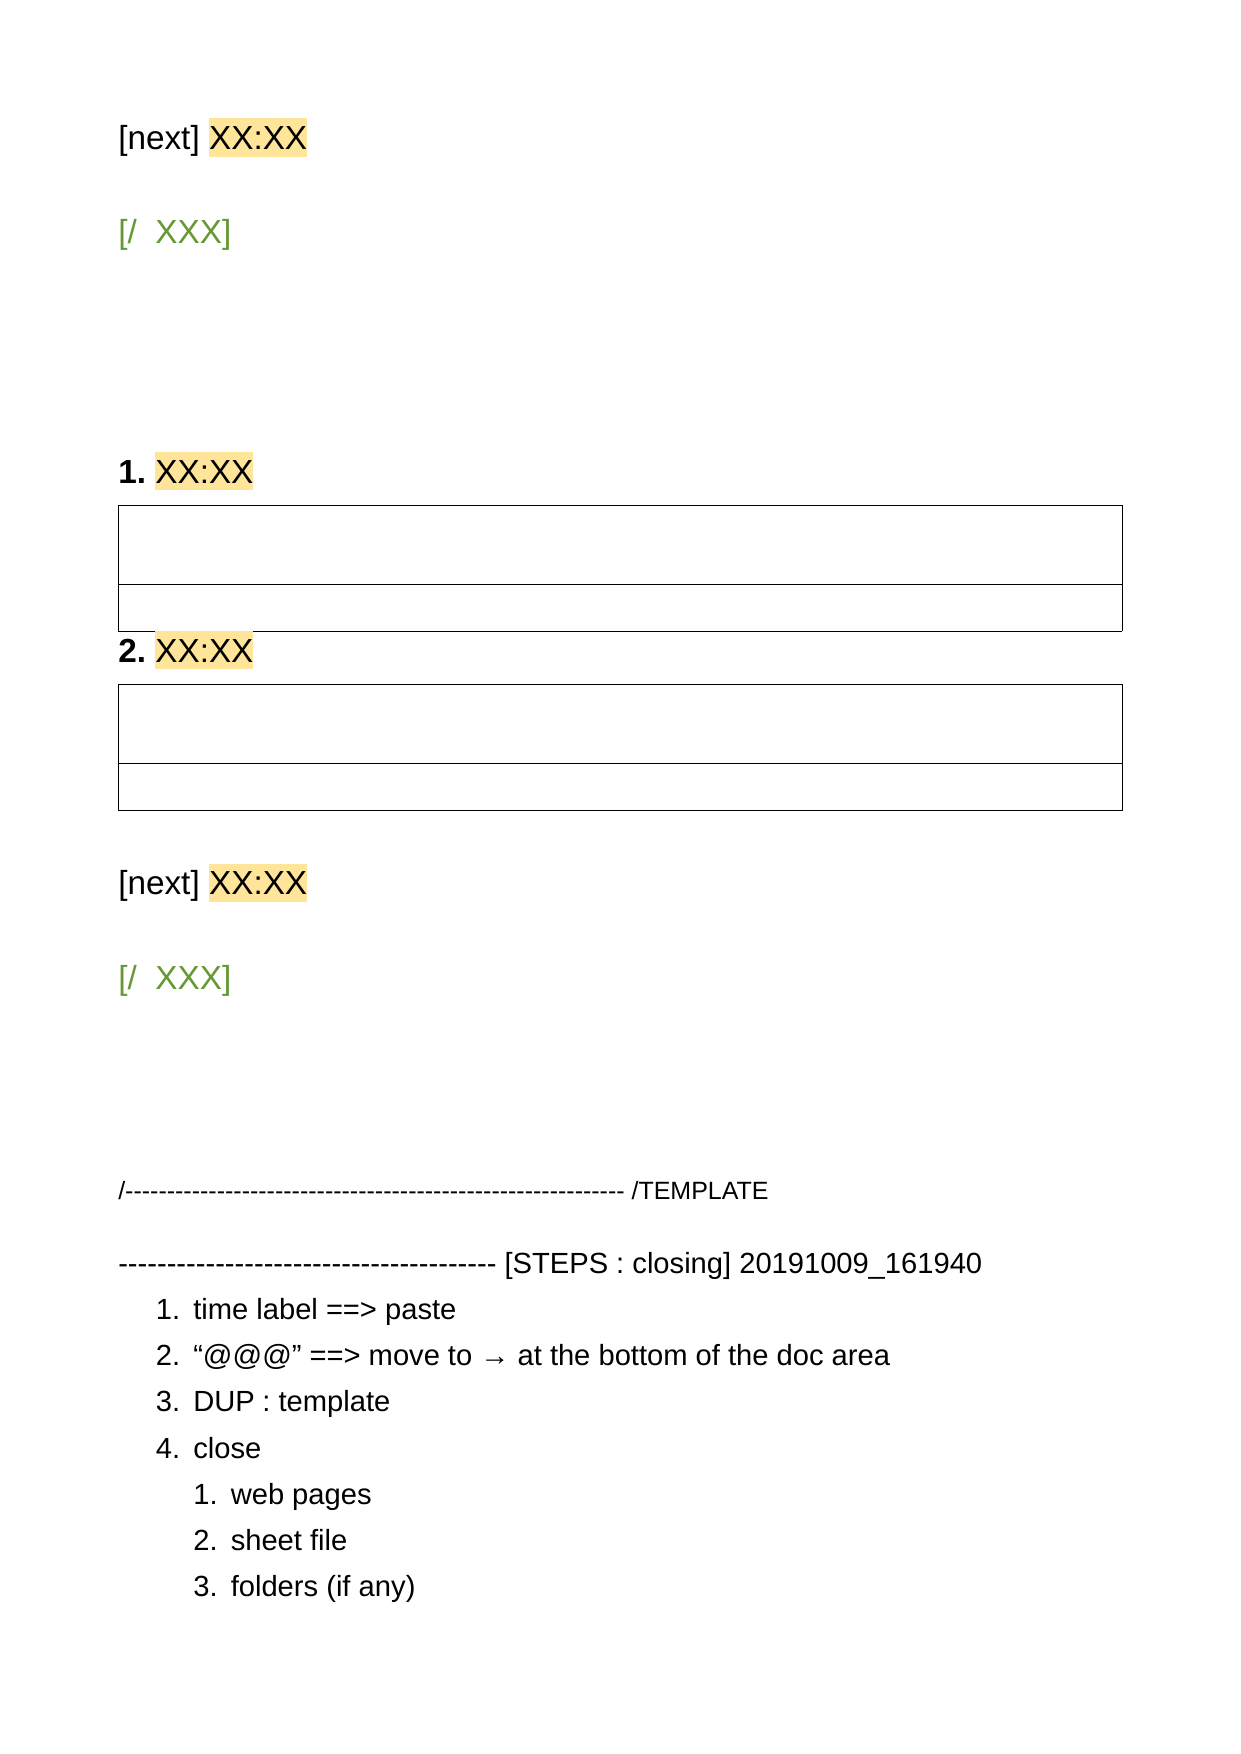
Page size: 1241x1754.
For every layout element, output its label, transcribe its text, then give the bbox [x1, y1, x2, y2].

list DUP : template [156, 1384, 1122, 1418]
text --------------------------------------- [STEPS : closing] 20191009_161940 [118, 1246, 1122, 1279]
text 2. XX:XX [118, 632, 1122, 669]
list web pages [193, 1477, 1122, 1511]
list “@@@” ==> move to → at the bottom of the doc area [156, 1338, 1122, 1372]
text [next] XX:XX [118, 118, 1122, 157]
table_header [119, 506, 1122, 583]
table_header [119, 685, 1122, 763]
list folders (if any) [193, 1569, 1122, 1603]
list sheet file [193, 1523, 1122, 1557]
table_cell [119, 585, 1122, 631]
list time label ==> paste [156, 1292, 1122, 1326]
table_cell [119, 764, 1122, 810]
text /------------------------------------------------------------ /TEMPLATE [118, 1176, 1122, 1204]
text [/ XXX] [118, 212, 1122, 251]
text 1. XX:XX [118, 452, 1122, 490]
text [next] XX:XX [118, 863, 1122, 902]
text [/ XXX] [118, 958, 1122, 996]
list close [156, 1431, 1122, 1464]
